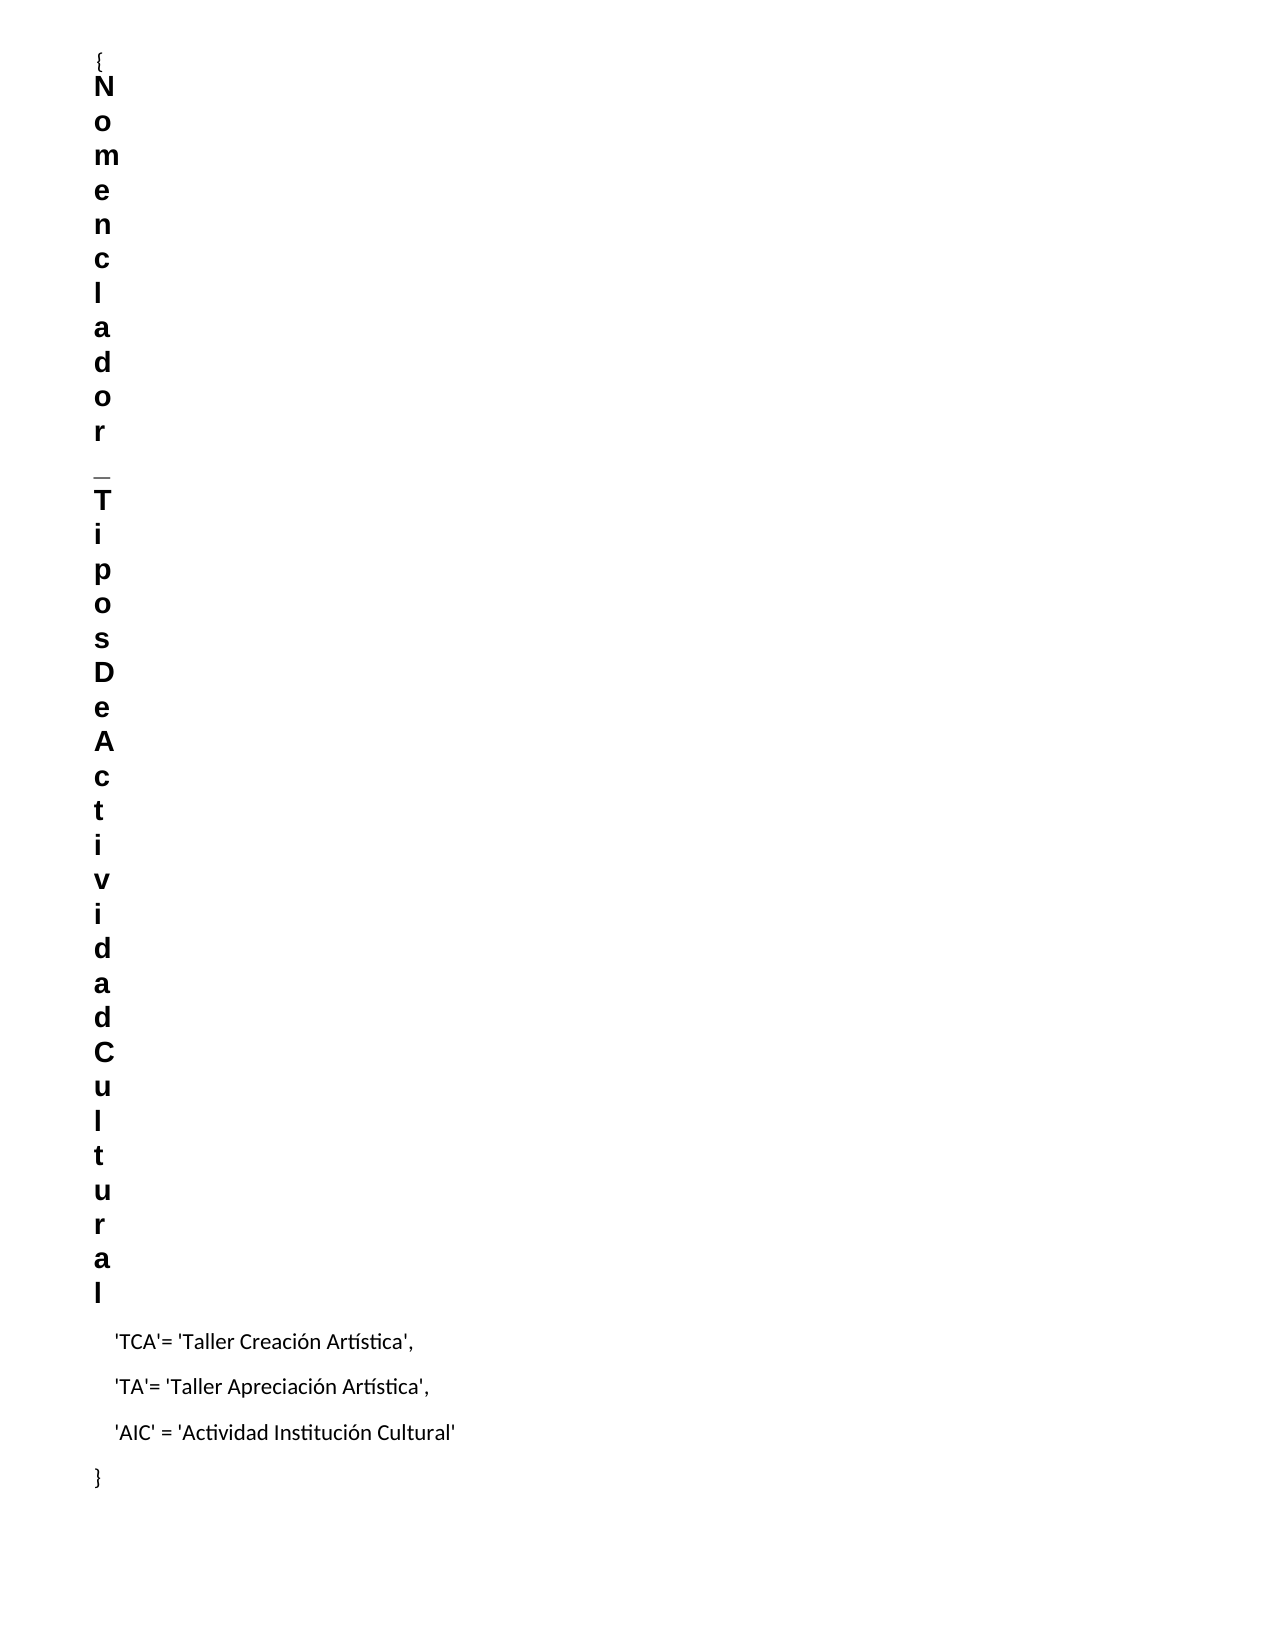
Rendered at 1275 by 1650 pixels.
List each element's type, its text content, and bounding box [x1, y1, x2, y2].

text { [94, 47, 1125, 1309]
text 'TCA'= 'Taller Creación Artística', [94, 1327, 1125, 1355]
text 'TA'= 'Taller Apreciación Artística', [94, 1372, 1125, 1401]
text 'AIC' = 'Actividad Institución Cultural' [94, 1418, 1125, 1446]
text } [94, 1463, 1125, 1492]
